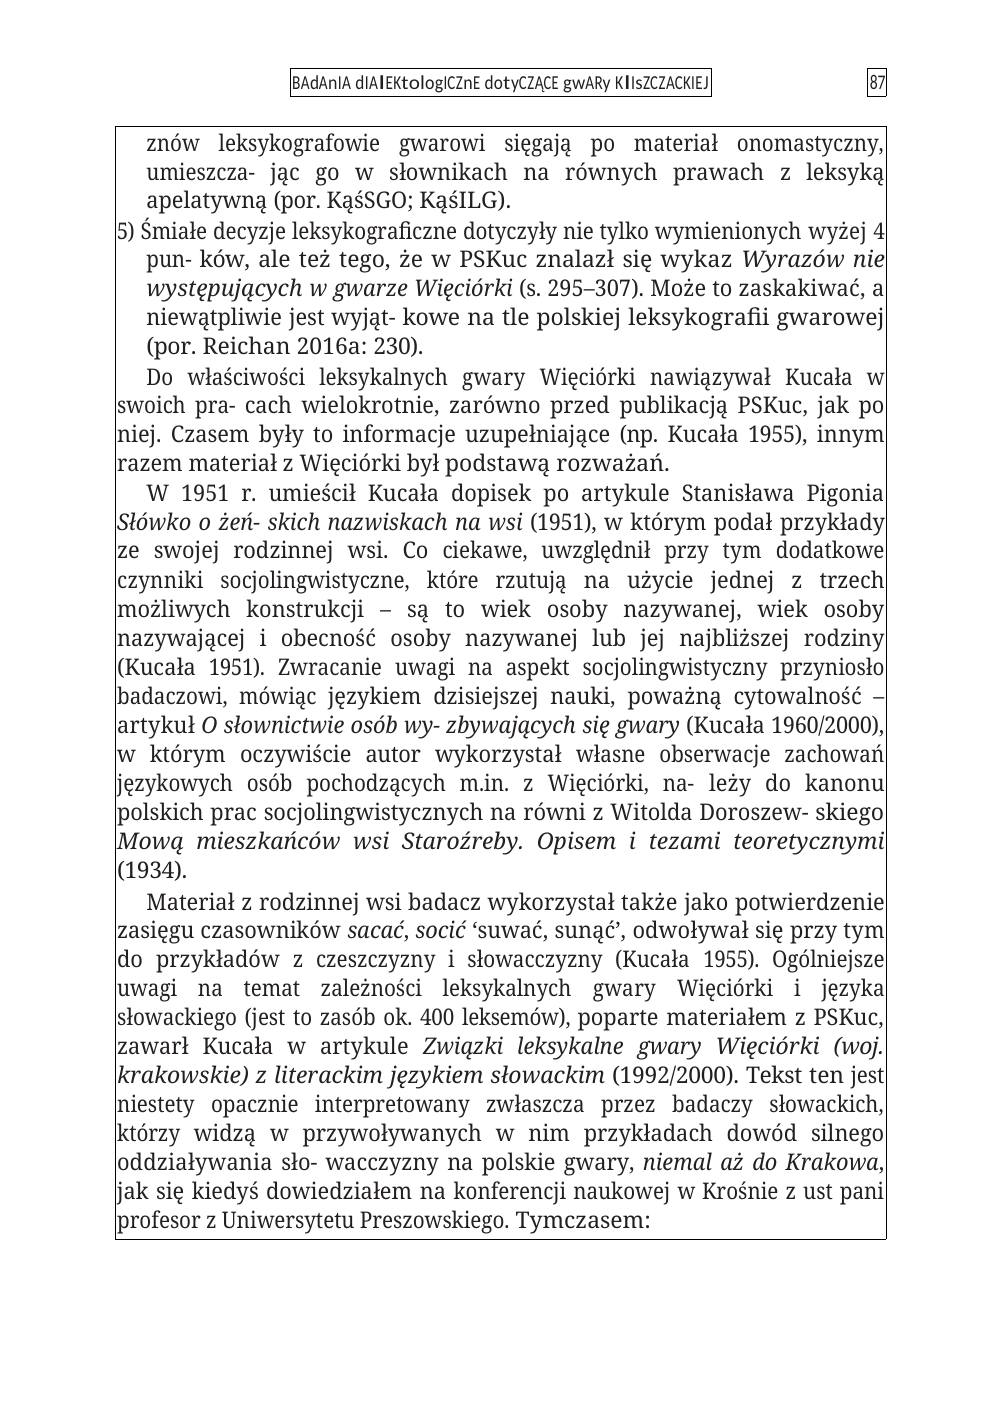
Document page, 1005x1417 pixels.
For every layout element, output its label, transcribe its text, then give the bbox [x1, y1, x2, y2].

text BAdAnIA dIAlEKtologICZnE dotyCZĄCE gwARy KlIsZCZACKIEJ [292, 70, 711, 94]
text Materiał z rodzinnej wsi badacz wykorzystał także jako potwierdzenie zasięgu czasowników sacać, socić ‘suwać, sunąć’, odwoływał się przy tym do przykładów z czeszczyzny i słowacczyzny (Kucała 1955). Ogólniejsze uwagi na temat zależności leksykalnych gwary Więciórki i języka słowackiego (jest to zasób ok. 400 leksemów), poparte materiałem z PSKuc, zawarł Kucała w artykule Związki leksykalne gwary Więciórki (woj. krakowskie) z literackim językiem słowackim (1992/2000). Tekst ten jest niestety opacznie interpretowany zwłaszcza przez badaczy słowackich, którzy widzą w przywoływanych w nim przykładach dowód silnego oddziaływania sło- wacczyzny na polskie gwary, niemal aż do Krakowa, jak się kiedyś dowiedziałem na konferencji naukowej w Krośnie z ust pani profesor z Uniwersytetu Preszowskiego. Tymczasem: [117, 887, 884, 1235]
text 5) Śmiałe decyzje leksykograficzne dotyczyły nie tylko wymienionych wyżej 4 pun- ków, ale też tego, że w PSKuc znalazł się wykaz Wyrazów nie występujących w gwarze Więciórki (s. 295–307). Może to zaskakiwać, a niewątpliwie jest wyjąt- kowe na tle polskiej leksykografii gwarowej (por. Reichan 2016a: 230). [117, 216, 884, 361]
text Do właściwości leksykalnych gwary Więciórki nawiązywał Kucała w swoich pra- cach wielokrotnie, zarówno przed publikacją PSKuc, jak po niej. Czasem były to informacje uzupełniające (np. Kucała 1955), innym razem materiał z Więciórki był podstawą rozważań. [117, 362, 884, 478]
text znów leksykografowie gwarowi sięgają po materiał onomastyczny, umieszcza- jąc go w słownikach na równych prawach z leksyką apelatywną (por. KąśSGO; KąśILG). [146, 128, 884, 216]
text W 1951 r. umieścił Kucała dopisek po artykule Stanisława Pigonia Słówko o żeń- skich nazwiskach na wsi (1951), w którym podał przykłady ze swojej rodzinnej wsi. Co ciekawe, uwzględnił przy tym dodatkowe czynniki socjolingwistyczne, które rzutują na użycie jednej z trzech możliwych konstrukcji – są to wiek osoby nazywanej, wiek osoby nazywającej i obecność osoby nazywanej lub jej najbliższej rodziny (Kucała 1951). Zwracanie uwagi na aspekt socjolingwistyczny przyniosło badaczowi, mówiąc językiem dzisiejszej nauki, poważną cytowalność – artykuł O słownictwie osób wy- zbywających się gwary (Kucała 1960/2000), w którym oczywiście autor wykorzystał własne obserwacje zachowań językowych osób pochodzących m.in. z Więciórki, na- leży do kanonu polskich prac socjolingwistycznych na równi z Witolda Doroszew- skiego Mową mieszkańców wsi Staroźreby. Opisem i tezami teoretycznymi (1934). [117, 478, 884, 885]
text 87 [869, 69, 886, 95]
